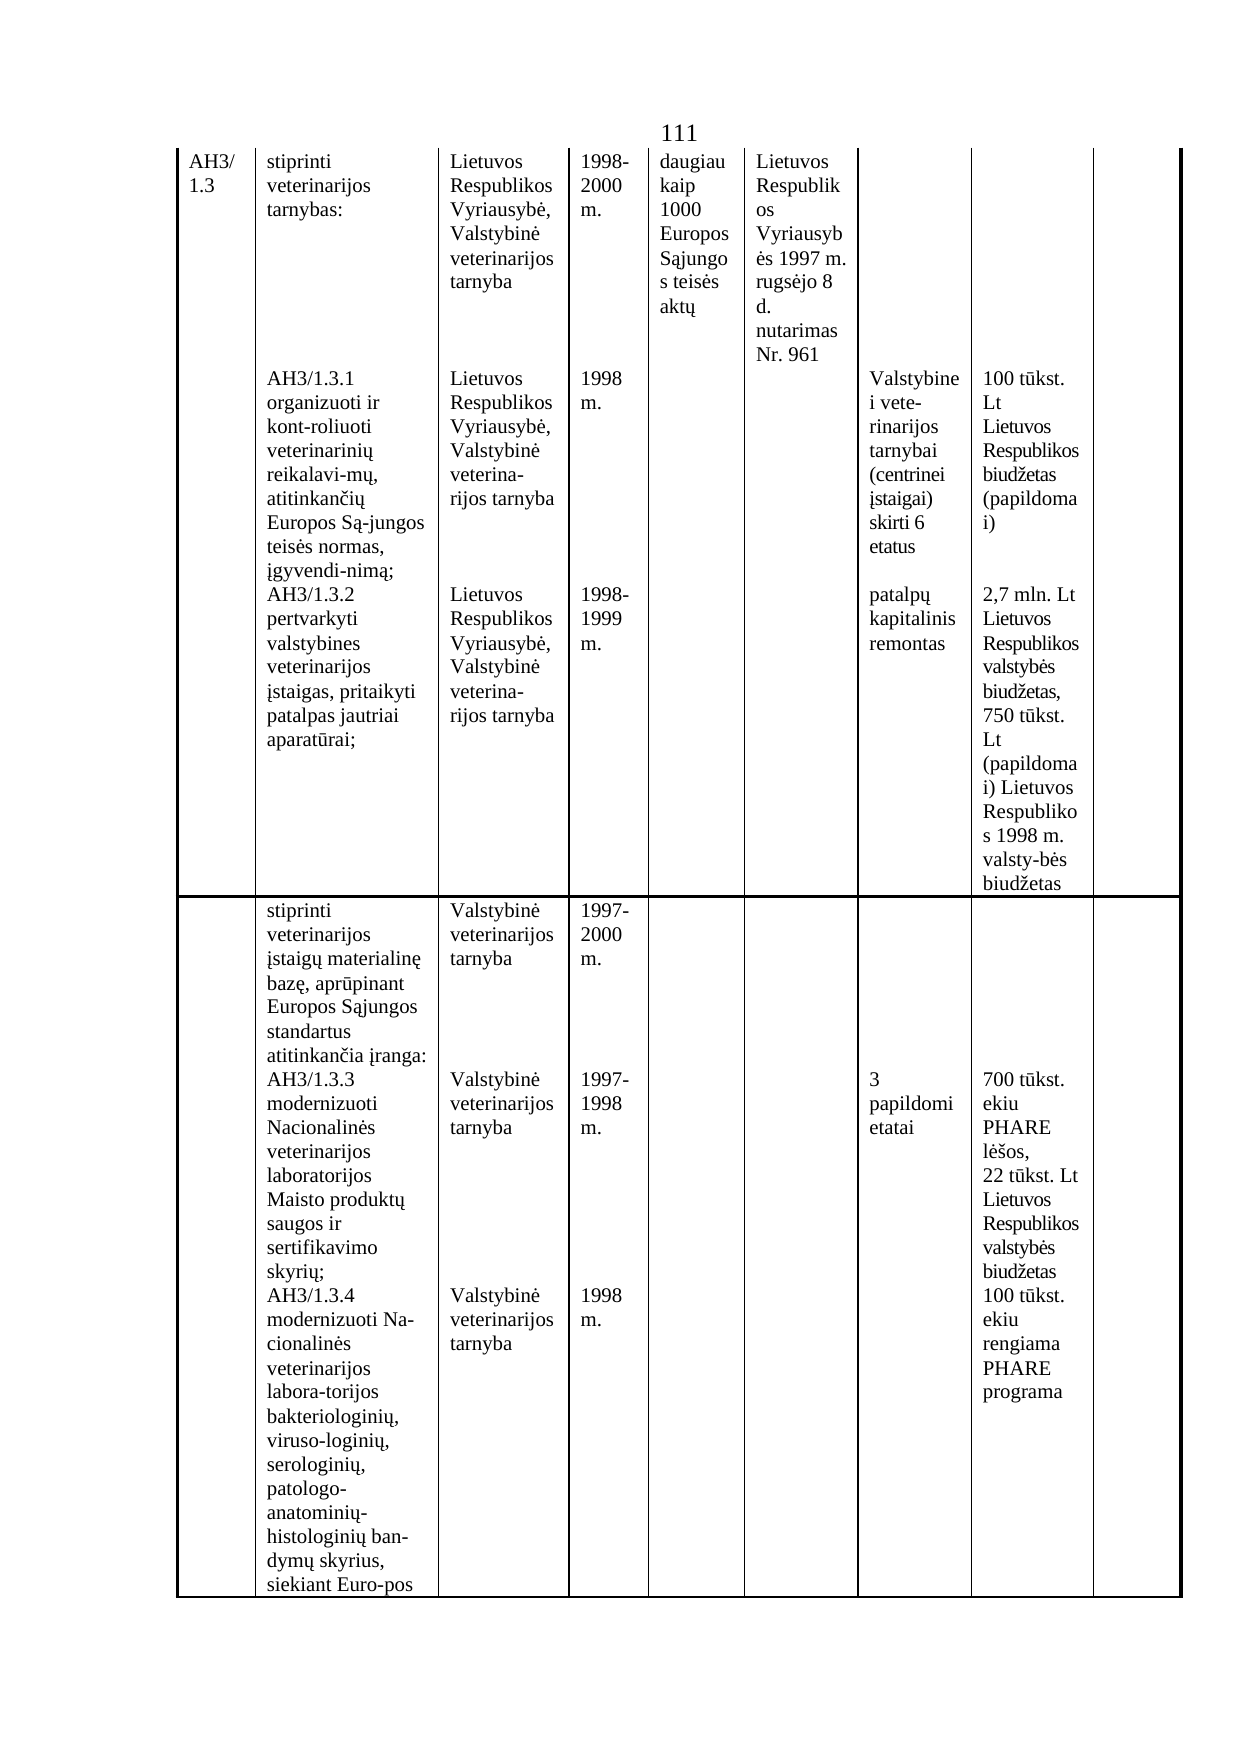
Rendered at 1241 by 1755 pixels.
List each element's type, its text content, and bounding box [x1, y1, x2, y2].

table_cell [649, 898, 744, 1067]
table_cell [649, 1283, 744, 1596]
table_cell [972, 898, 1093, 1067]
table_cell daugiau kaip 1000 Europos Sąjungos teisės aktų [649, 148, 744, 366]
table_cell [1094, 582, 1179, 895]
table_cell [179, 366, 255, 582]
table_cell patalpų kapitalinis remontas [859, 582, 971, 895]
table_cell AH3/1.3.3 modernizuoti Nacionalinės veterinarijos laboratorijos Maisto produktų saugos ir sertifikavimo skyrių; [256, 1067, 438, 1283]
table_cell AH3/1.3.1 organizuoti ir kont-roliuoti veterinarinių reikalavi-mų, atitinkančių Europos Są-jungos teisės normas, įgyvendi-nimą; [256, 366, 438, 582]
table_cell [649, 582, 744, 895]
table_cell Lietuvos Respublikos Vyriausybės 1997 m. rugsėjo 8 d. nutarimas Nr. 961 [745, 148, 857, 366]
table_cell 1998-1999 m. [570, 582, 648, 895]
table_cell Lietuvos Respublikos Vyriausybė, Valstybinė veterinarijos tarnyba [439, 148, 568, 366]
table_cell [649, 366, 744, 582]
table_cell [1094, 1283, 1179, 1596]
table_cell stiprinti veterinarijos įstaigų materialinę bazę, aprūpinant Europos Sąjungos standartus atitinkančia įranga: [256, 898, 438, 1067]
table_cell AH3/1.3.2 pertvarkyti valstybines veterinarijos įstaigas, pritaikyti patalpas jautriai aparatūrai; [256, 582, 438, 895]
table_cell Valstybinė veterinarijos tarnyba [439, 1283, 568, 1596]
table_cell [745, 366, 857, 582]
table_cell [179, 1283, 255, 1596]
table_cell [859, 898, 971, 1067]
table_cell [1094, 898, 1179, 1067]
table_cell [1094, 1067, 1179, 1283]
table_cell [972, 148, 1093, 366]
table_cell 100 tūkst. Lt Lietuvos Respublikos biudžetas (papildomai) [972, 366, 1093, 582]
table_cell Valstybinė veterinarijos tarnyba [439, 898, 568, 1067]
table_cell [859, 1283, 971, 1596]
table_cell AH3/1.3 [179, 148, 255, 366]
table_cell [649, 1067, 744, 1283]
table_cell stiprinti veterinarijos tarnybas: [256, 148, 438, 366]
table_cell Valstybinė veterinarijos tarnyba [439, 1067, 568, 1283]
table_cell Valstybinei vete-rinarijos tarnybai (centrinei įstaigai) skirti 6 etatus [859, 366, 971, 582]
table_cell [745, 1283, 857, 1596]
table_cell [179, 582, 255, 895]
table_cell [745, 898, 857, 1067]
table_cell AH3/1.3.4 modernizuoti Na-cionalinės veterinarijos labora-torijos bakteriologinių, viruso-loginių, serologinių, patologo-anatominių-histologinių ban-dymų skyrius, siekiant Euro-pos [256, 1283, 438, 1596]
table_cell [1094, 366, 1179, 582]
table_cell Lietuvos Respublikos Vyriausybė, Valstybinė veterina-rijos tarnyba [439, 582, 568, 895]
table_cell [745, 1067, 857, 1283]
table_cell 1998-2000 m. [570, 148, 648, 366]
table_cell 1998 m. [570, 1283, 648, 1596]
table_cell 1997-2000 m. [570, 898, 648, 1067]
table_cell [745, 582, 857, 895]
table_cell [859, 148, 971, 366]
table_cell [179, 1067, 255, 1283]
table_cell [1094, 148, 1179, 366]
table_cell Lietuvos Respublikos Vyriausybė, Valstybinė veterina-rijos tarnyba [439, 366, 568, 582]
table_cell 3 papildomi etatai [859, 1067, 971, 1283]
table_cell [179, 898, 255, 1067]
table_cell 2,7 mln. Lt Lietuvos Respublikos valstybės biudžetas, 750 tūkst. Lt (papildomai) Lietuvos Respublikos 1998 m. valsty-bės biudžetas [972, 582, 1093, 895]
table_cell 1998 m. [570, 366, 648, 582]
table_cell 700 tūkst. ekiu PHARE lėšos, 22 tūkst. Lt Lietuvos Respublikos valstybės biudžetas [972, 1067, 1093, 1283]
table_cell 100 tūkst. ekiu rengiama PHARE programa [972, 1283, 1093, 1596]
table_cell 1997-1998 m. [570, 1067, 648, 1283]
